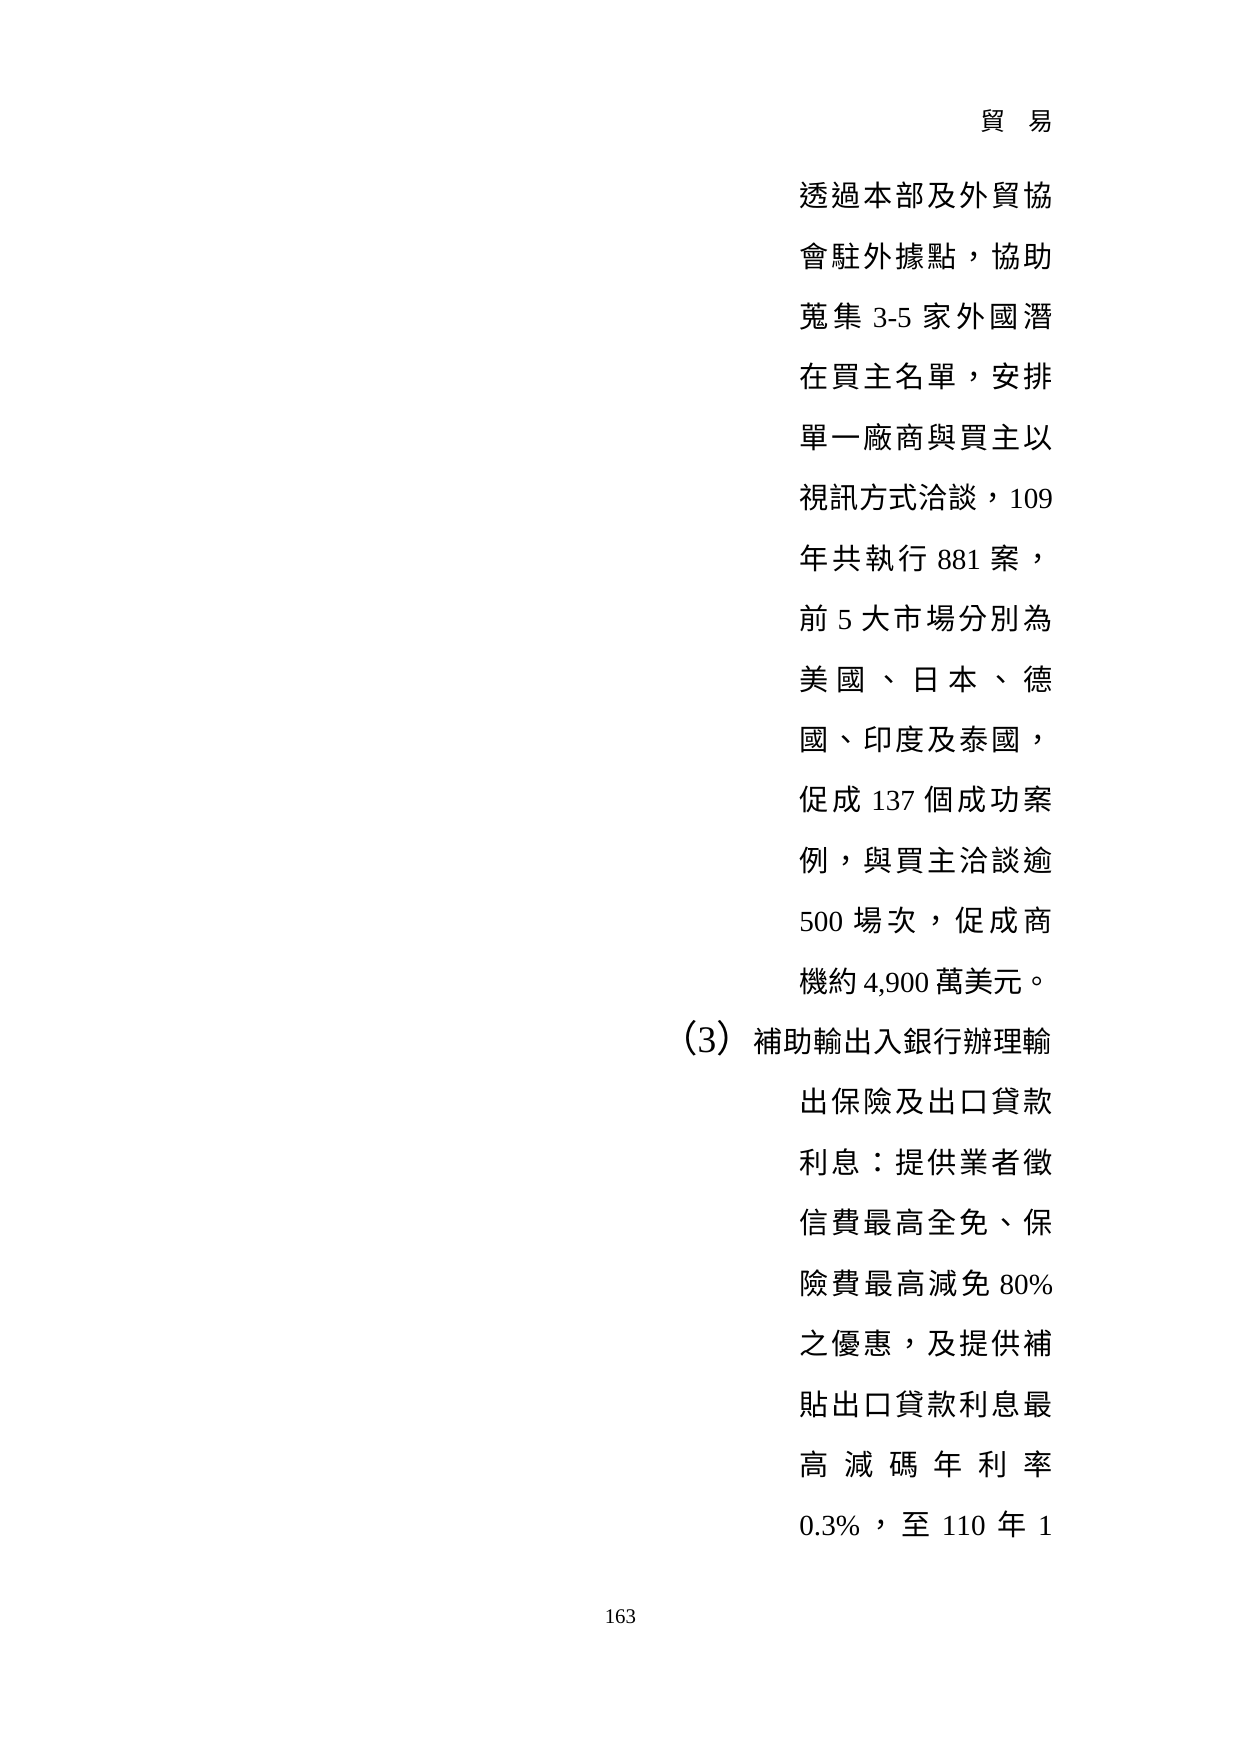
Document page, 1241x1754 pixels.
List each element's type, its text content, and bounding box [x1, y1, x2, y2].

list 補助輸出入銀行辦理輸出保險及出口貸款利息：提供業者徵信費最高全免、保險費最高減免80%之優惠，及提供補貼出口貸款利息最高減碼年利率0.3%，至110年1 [660, 1004, 1053, 1548]
list 透過本部及外貿協會駐外據點，協助蒐集3-5家外國潛在買主名單，安排單一廠商與買主以視訊方式洽談，109年共執行881案，前5大市場分別為美國、日本、德國、印度及泰國，促成137個成功案例，與買主洽談逾500場次，促成商機約4,900萬美元。 [660, 158, 1053, 1004]
